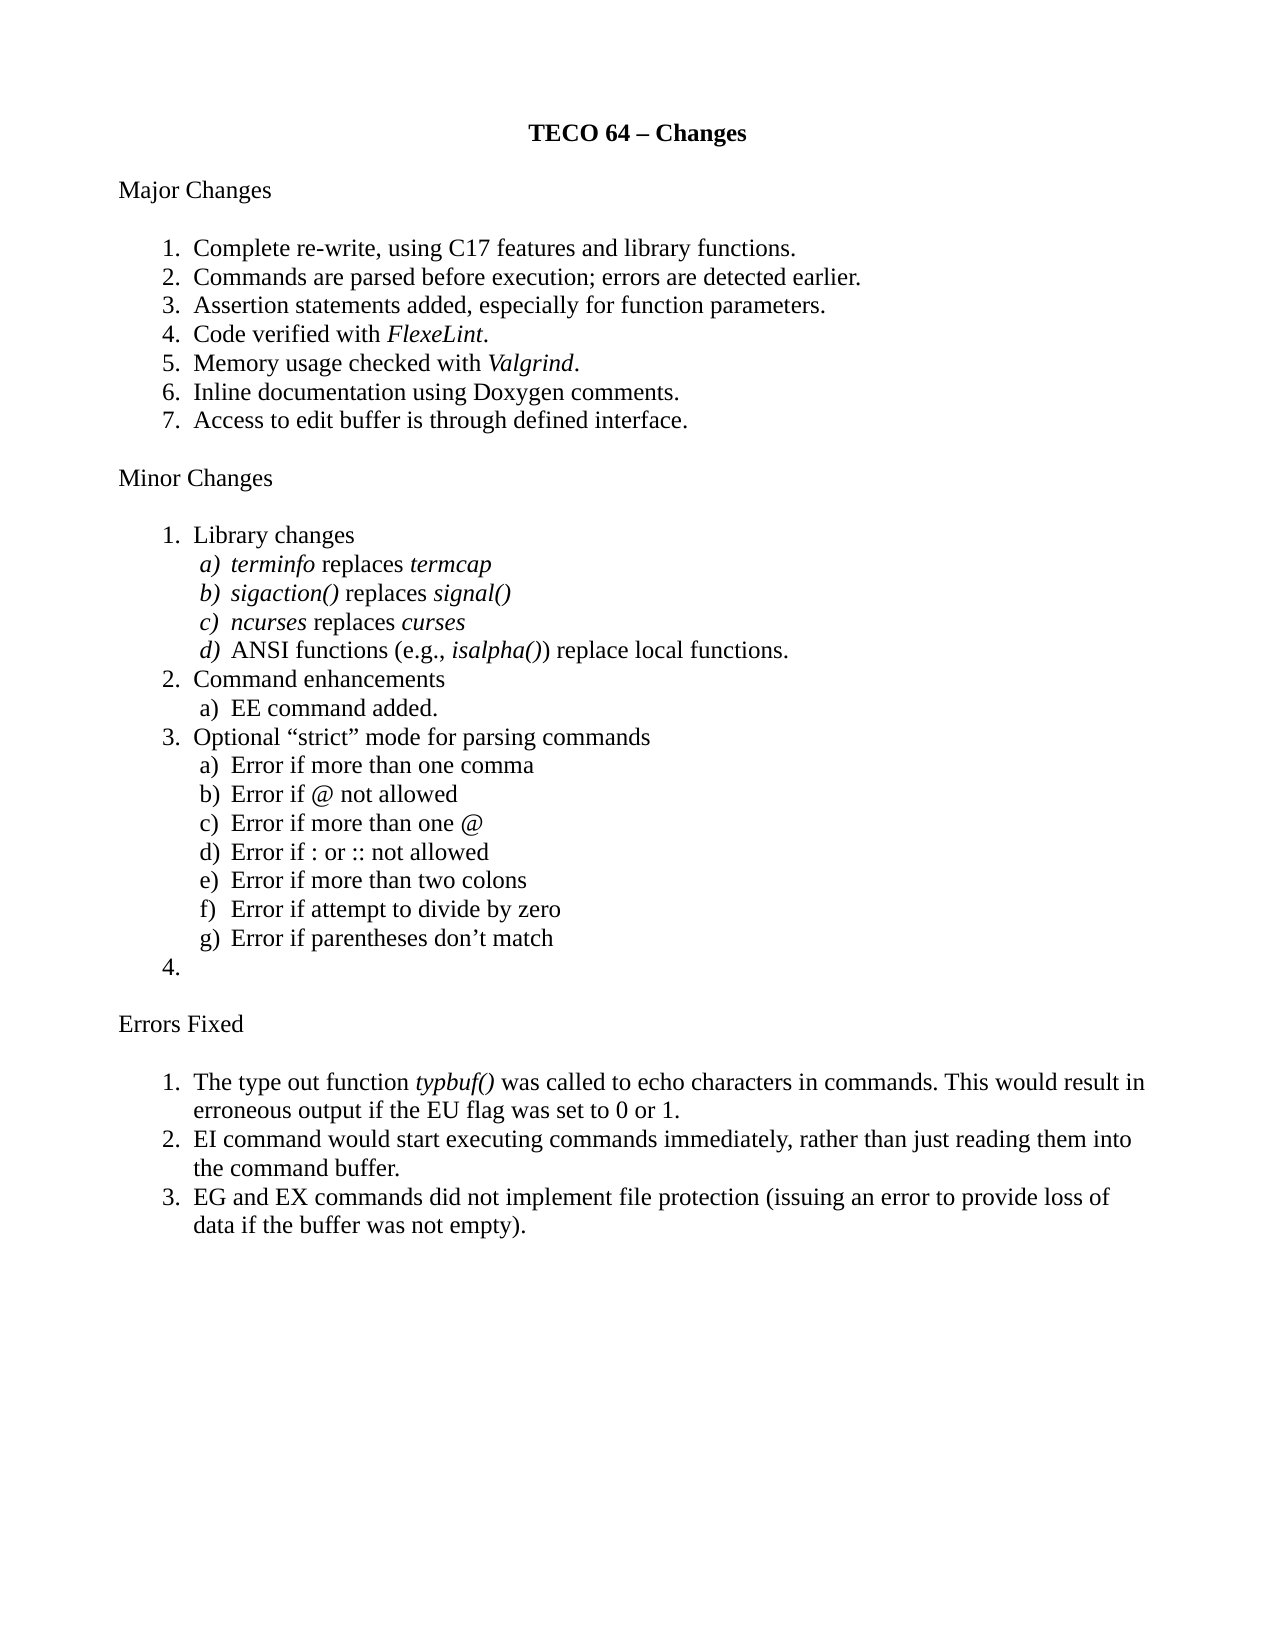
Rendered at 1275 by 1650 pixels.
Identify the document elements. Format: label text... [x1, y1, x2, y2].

list Complete re-write, using C17 features and library functions. [156, 233, 1157, 262]
text Errors Fixed [118, 1009, 1157, 1038]
list sigaction() replaces signal() [193, 578, 1157, 607]
list Access to edit buffer is through defined interface. [156, 406, 1157, 434]
list EE command added. [193, 693, 1157, 722]
list Error if more than one comma [193, 751, 1157, 779]
list Command enhancements [156, 664, 1157, 693]
text Major Changes [118, 176, 1157, 204]
text TECO 64 – Changes [118, 118, 1157, 147]
list Error if attempt to divide by zero [193, 894, 1157, 923]
list Code verified with FlexeLint. [156, 319, 1157, 348]
list Library changes [156, 521, 1157, 549]
list ANSI functions (e.g., isalpha()) replace local functions. [193, 636, 1157, 664]
list Error if more than two colons [193, 866, 1157, 894]
list EG and EX commands did not implement file protection (issuing an error to provide loss of data if the buffer was not empty). [156, 1182, 1157, 1239]
list Error if @ not allowed [193, 779, 1157, 808]
list ncurses replaces curses [193, 607, 1157, 636]
list Error if more than one @ [193, 808, 1157, 837]
list Inline documentation using Doxygen comments. [156, 377, 1157, 406]
list Error if : or :: not allowed [193, 837, 1157, 866]
list The type out function typbuf() was called to echo characters in commands. This would result in erroneous output if the EU flag was set to 0 or 1. [156, 1067, 1157, 1124]
list Commands are parsed before execution; errors are detected earlier. [156, 262, 1157, 291]
list Assertion statements added, especially for function parameters. [156, 291, 1157, 319]
list Error if parentheses don’t match [193, 923, 1157, 952]
list Memory usage checked with Valgrind. [156, 348, 1157, 377]
list Optional “strict” mode for parsing commands [156, 722, 1157, 751]
list terminfo replaces termcap [193, 549, 1157, 578]
list EI command would start executing commands immediately, rather than just reading them into the command buffer. [156, 1124, 1157, 1182]
text Minor Changes [118, 463, 1157, 492]
